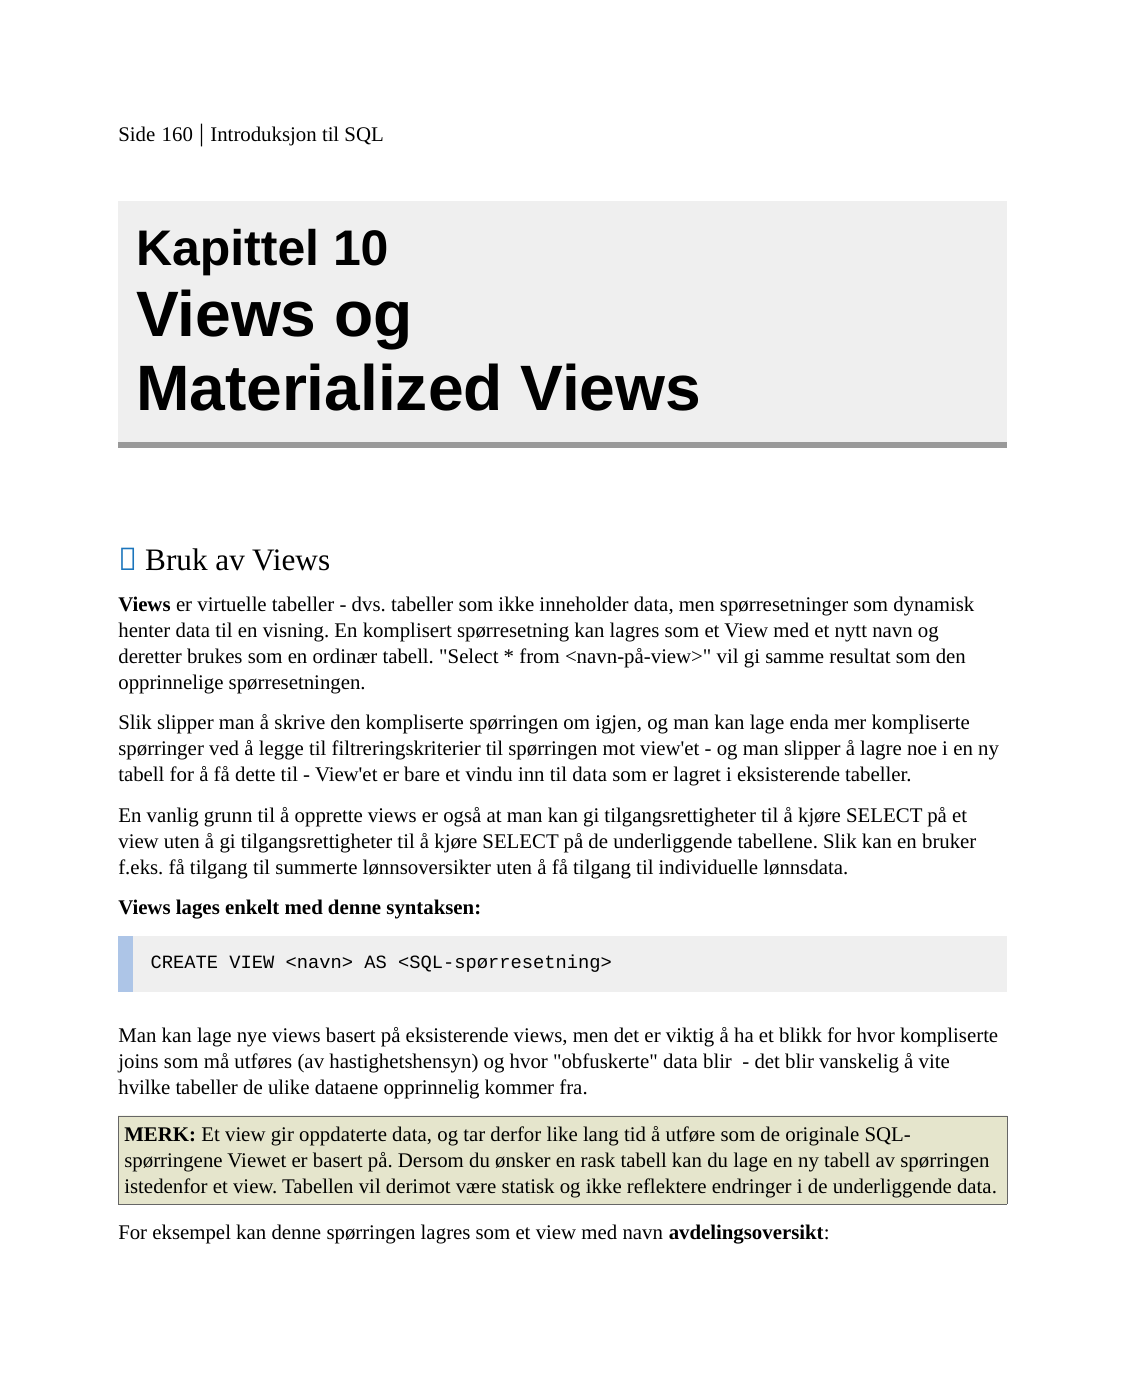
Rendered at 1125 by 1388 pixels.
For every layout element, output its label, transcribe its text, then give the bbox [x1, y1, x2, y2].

text Man kan lage nye views basert på eksisterende views, men det er viktig å ha et blikk for hvor kompliserte joins som må utføres (av hastighetshensyn) og hvor "obfuskerte" data blir - det blir vanskelig å vite hvilke tabeller de ulike dataene opprinnelig kommer fra. [118, 1023, 1007, 1099]
text En vanlig grunn til å opprette views er også at man kan gi tilgangsrettigheter til å kjøre SELECT på et view uten å gi tilgangsrettigheter til å kjøre SELECT på de underliggende tabellene. Slik kan en bruker f.eks. få tilgang til summerte lønnsoversikter uten å få tilgang til individuelle lønnsdata. [118, 803, 1007, 879]
subtitle Kapittel 10 Views og Materialized Views [118, 201, 1007, 442]
text Views er virtuelle tabeller - dvs. tabeller som ikke inneholder data, men spørresetninger som dynamisk henter data til en visning. En komplisert spørresetning kan lagres som et View med et nytt navn og deretter brukes som en ordinær tabell. "Select * from <navn-på-view>" vil gi samme resultat som den opprinnelige spørresetningen. [118, 592, 1007, 694]
subtitle  Bruk av Views [118, 537, 1007, 579]
text CREATE VIEW <navn> AS <SQL-spørresetning> [133, 936, 1007, 992]
text Slik slipper man å skrive den kompliserte spørringen om igjen, og man kan lage enda mer kompliserte spørringer ved å legge til filtreringskriterier til spørringen mot view'et - og man slipper å lagre noe i en ny tabell for å få dette til - View'et er bare et vindu inn til data som er lagret i eksisterende tabeller. [118, 710, 1007, 786]
text MERK: Et view gir oppdaterte data, og tar derfor like lang tid å utføre som de originale SQL-spørringene Viewet er basert på. Dersom du ønsker en rask tabell kan du lage en ny tabell av spørringen istedenfor et view. Tabellen vil derimot være statisk og ikke reflektere endringer i de underliggende data. [119, 1117, 1007, 1204]
text For eksempel kan denne spørringen lagres som et view med navn avdelingsoversikt: [118, 1220, 1007, 1244]
text Views lages enkelt med denne syntaksen: [118, 895, 1007, 919]
